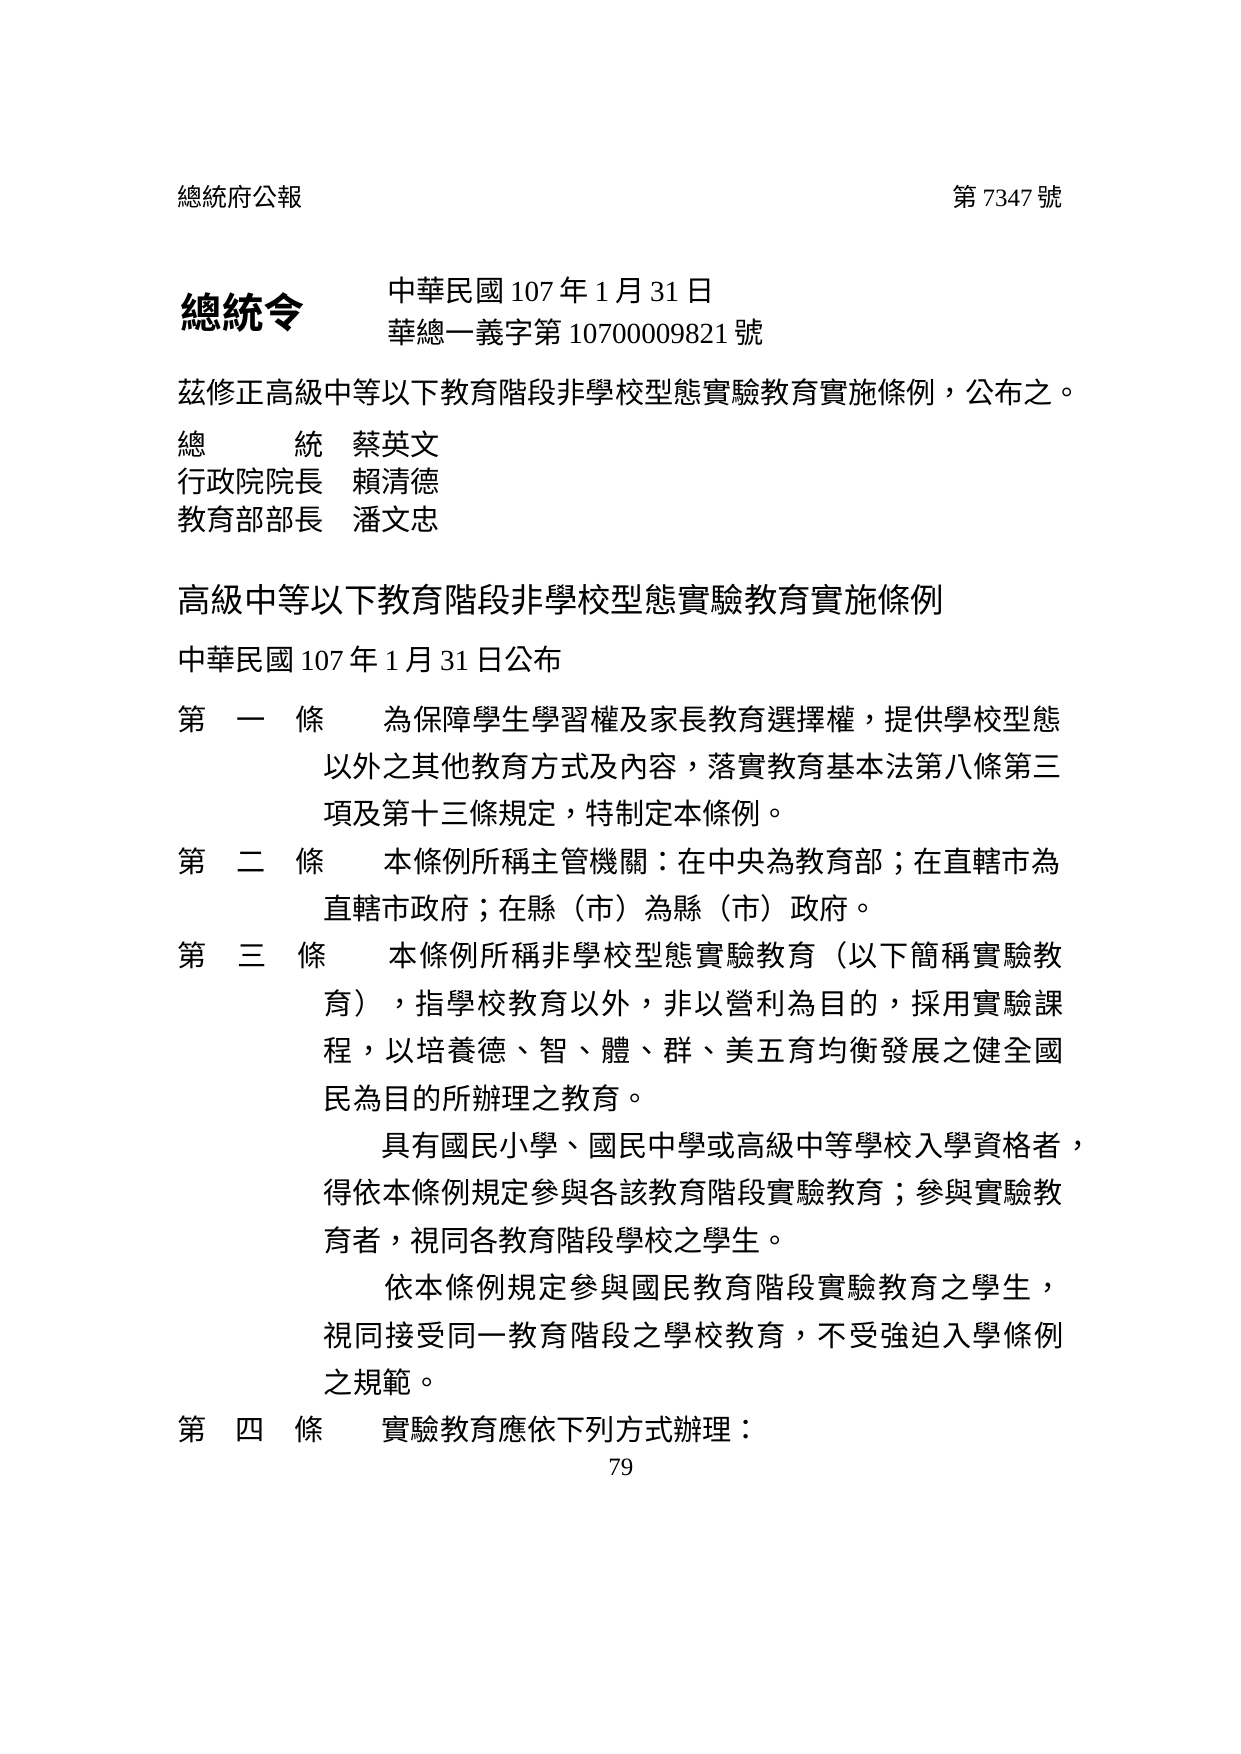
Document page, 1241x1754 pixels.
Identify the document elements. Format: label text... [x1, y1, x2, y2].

text 總 統 蔡英文 [177, 425, 1064, 463]
text 第 三 條 本條例所稱非學校型態實驗教育（以下簡稱實驗教育），指學校教育以外，非以營利為目的，採用實驗課程，以培養德、智、體、群、美五育均衡發展之健全國民為目的所辦理之教育。 [177, 929, 1064, 1118]
text 第 二 條 本條例所稱主管機關：在中央為教育部；在直轄市為直轄市政府；在縣（市）為縣（市）政府。 [177, 834, 1064, 929]
table_header 總統令 [177, 266, 384, 354]
text 第 四 條 實驗教育應依下列方式辦理： [177, 1403, 1064, 1450]
text 依本條例規定參與國民教育階段實驗教育之學生，視同接受同一教育階段之學校教育，不受強迫入學條例之規範。 [323, 1261, 1064, 1403]
text 具有國民小學、國民中學或高級中等學校入學資格者，得依本條例規定參與各該教育階段實驗教育；參與實驗教育者，視同各教育階段學校之學生。 [323, 1118, 1064, 1261]
text 高級中等以下教育階段非學校型態實驗教育實施條例 [177, 575, 1064, 621]
text 茲修正高級中等以下教育階段非學校型態實驗教育實施條例，公布之。 [177, 367, 1064, 413]
table_header 中華民國107年1月31日 華總一義字第10700009821號 [384, 266, 880, 354]
text 中華民國107年1月31日公布 [177, 634, 1064, 679]
text 教育部部長 潘文忠 [177, 500, 1064, 538]
text 第 一 條 為保障學生學習權及家長教育選擇權，提供學校型態以外之其他教育方式及內容，落實教育基本法第八條第三項及第十三條規定，特制定本條例。 [177, 692, 1064, 834]
text 行政院院長 賴清德 [177, 463, 1064, 500]
